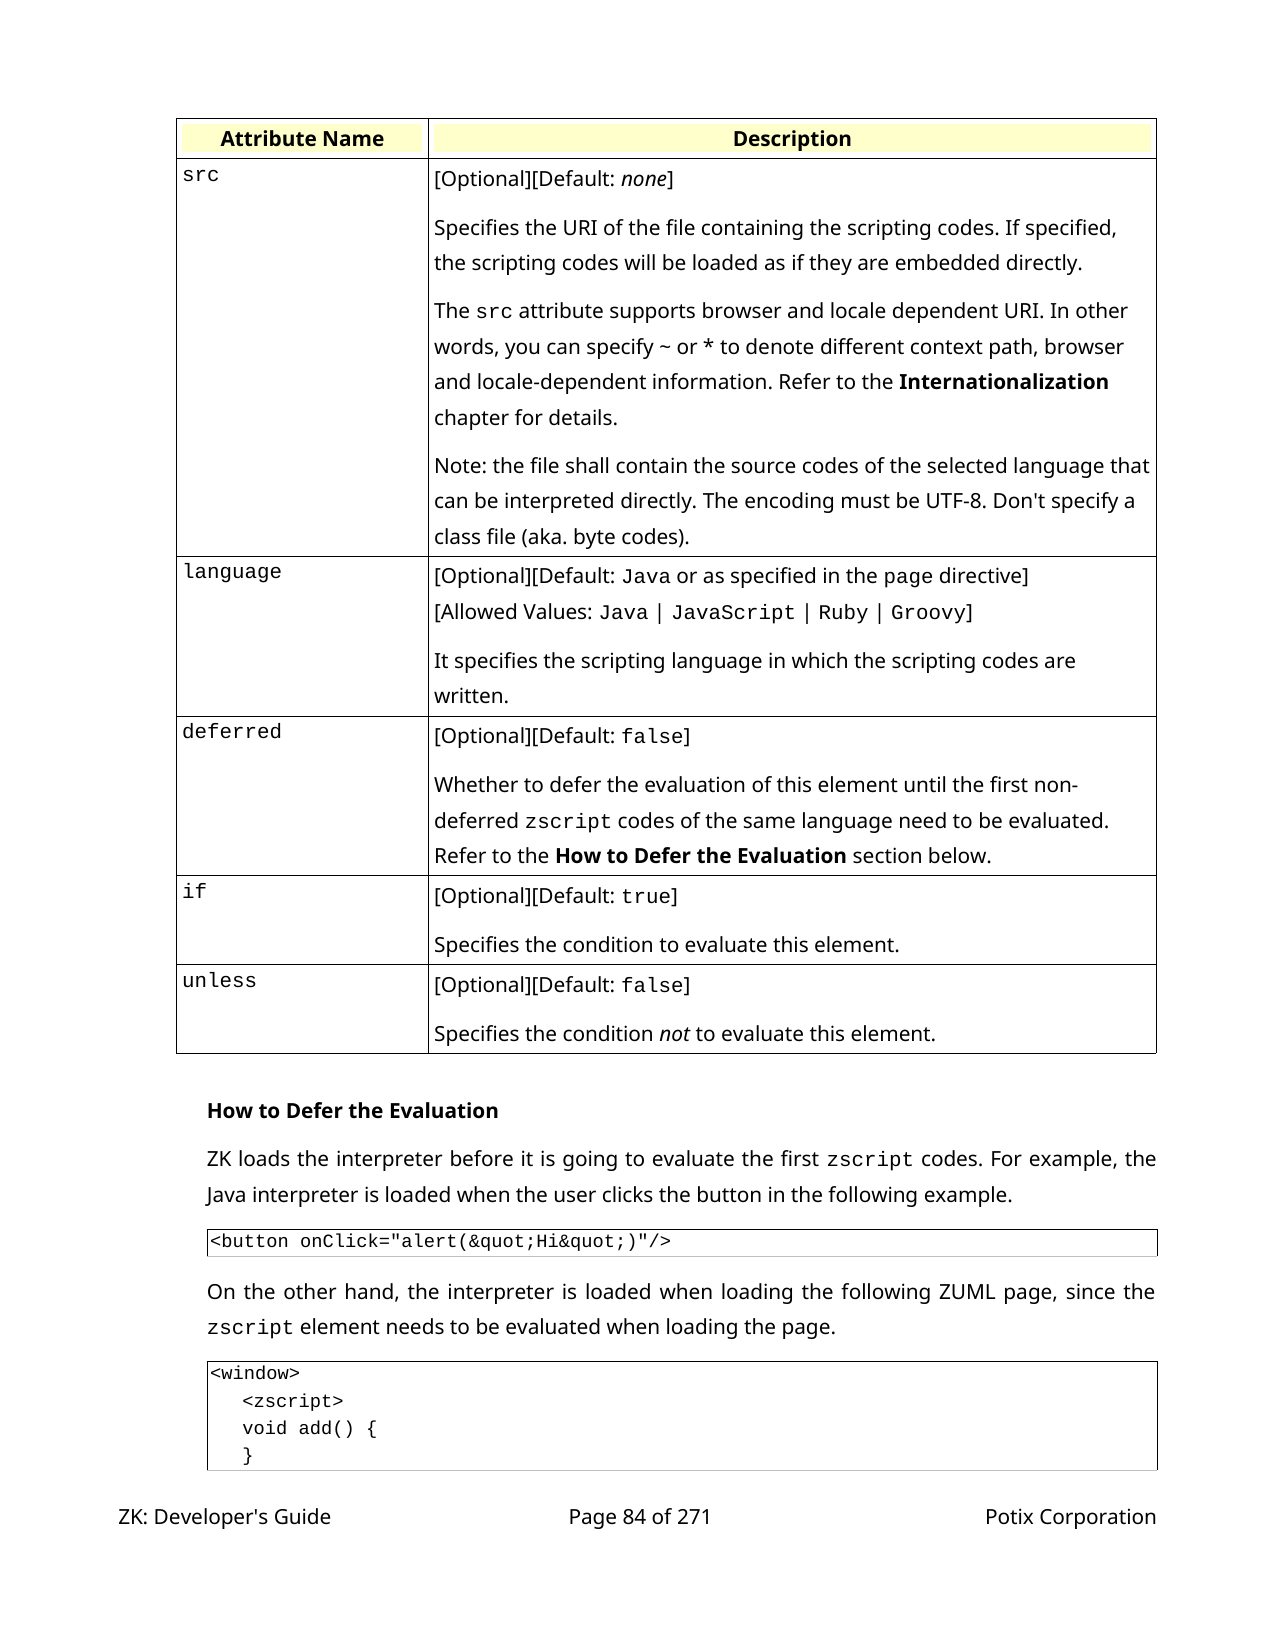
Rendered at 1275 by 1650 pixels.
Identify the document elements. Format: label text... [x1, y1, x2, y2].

table_cell [Optional][Default: false] Whether to defer the evaluation of this element until the first non-deferred zscript codes of the same language need to be evaluated. Refer to the How to Defer the Evaluation section below. [429, 717, 1156, 875]
table_cell [Optional][Default: none] Specifies the URI of the file containing the scripting codes. If specified, the scripting codes will be loaded as if they are embedded directly. The src attribute supports browser and locale dependent URI. In other words, you can specify ~ or * to denote different context path, browser and locale-dependent information. Refer to the Internationalization chapter for details. Note: the file shall contain the source codes of the selected language that can be interpreted directly. The encoding must be UTF-8. Don't specify a class file (aka. byte codes). [429, 159, 1156, 556]
table_cell [Optional][Default: false] Specifies the condition not to evaluate this element. [429, 965, 1156, 1053]
table_cell src [177, 159, 428, 556]
table_header Description [429, 119, 1156, 158]
table_cell if [177, 876, 428, 964]
text ZK loads the interpreter before it is going to evaluate the first zscript codes. For example, the Java interpreter is loaded when the user clicks the button in the following example. [207, 1144, 1157, 1208]
table_header Attribute Name [177, 119, 428, 158]
text <zscript> [208, 1388, 1157, 1413]
subtitle How to Defer the Evaluation [207, 1096, 1157, 1124]
table_cell language [177, 557, 428, 716]
table_cell unless [177, 965, 428, 1053]
text On the other hand, the interpreter is loaded when loading the following ZUML page, since the zscript element needs to be evaluated when loading the page. [207, 1277, 1157, 1341]
table_cell deferred [177, 717, 428, 875]
text void add() { [208, 1416, 1157, 1440]
text } [208, 1443, 1157, 1470]
text <button onClick="alert(&quot;Hi&quot;)"/> [208, 1230, 1157, 1256]
table_cell [Optional][Default: Java or as specified in the page directive] [Allowed Values: Java | JavaScript | Ruby | Groovy] It specifies the scripting language in which the scripting codes are written. [429, 557, 1156, 716]
table_cell [Optional][Default: true] Specifies the condition to evaluate this element. [429, 876, 1156, 964]
text <window> [208, 1362, 1157, 1386]
